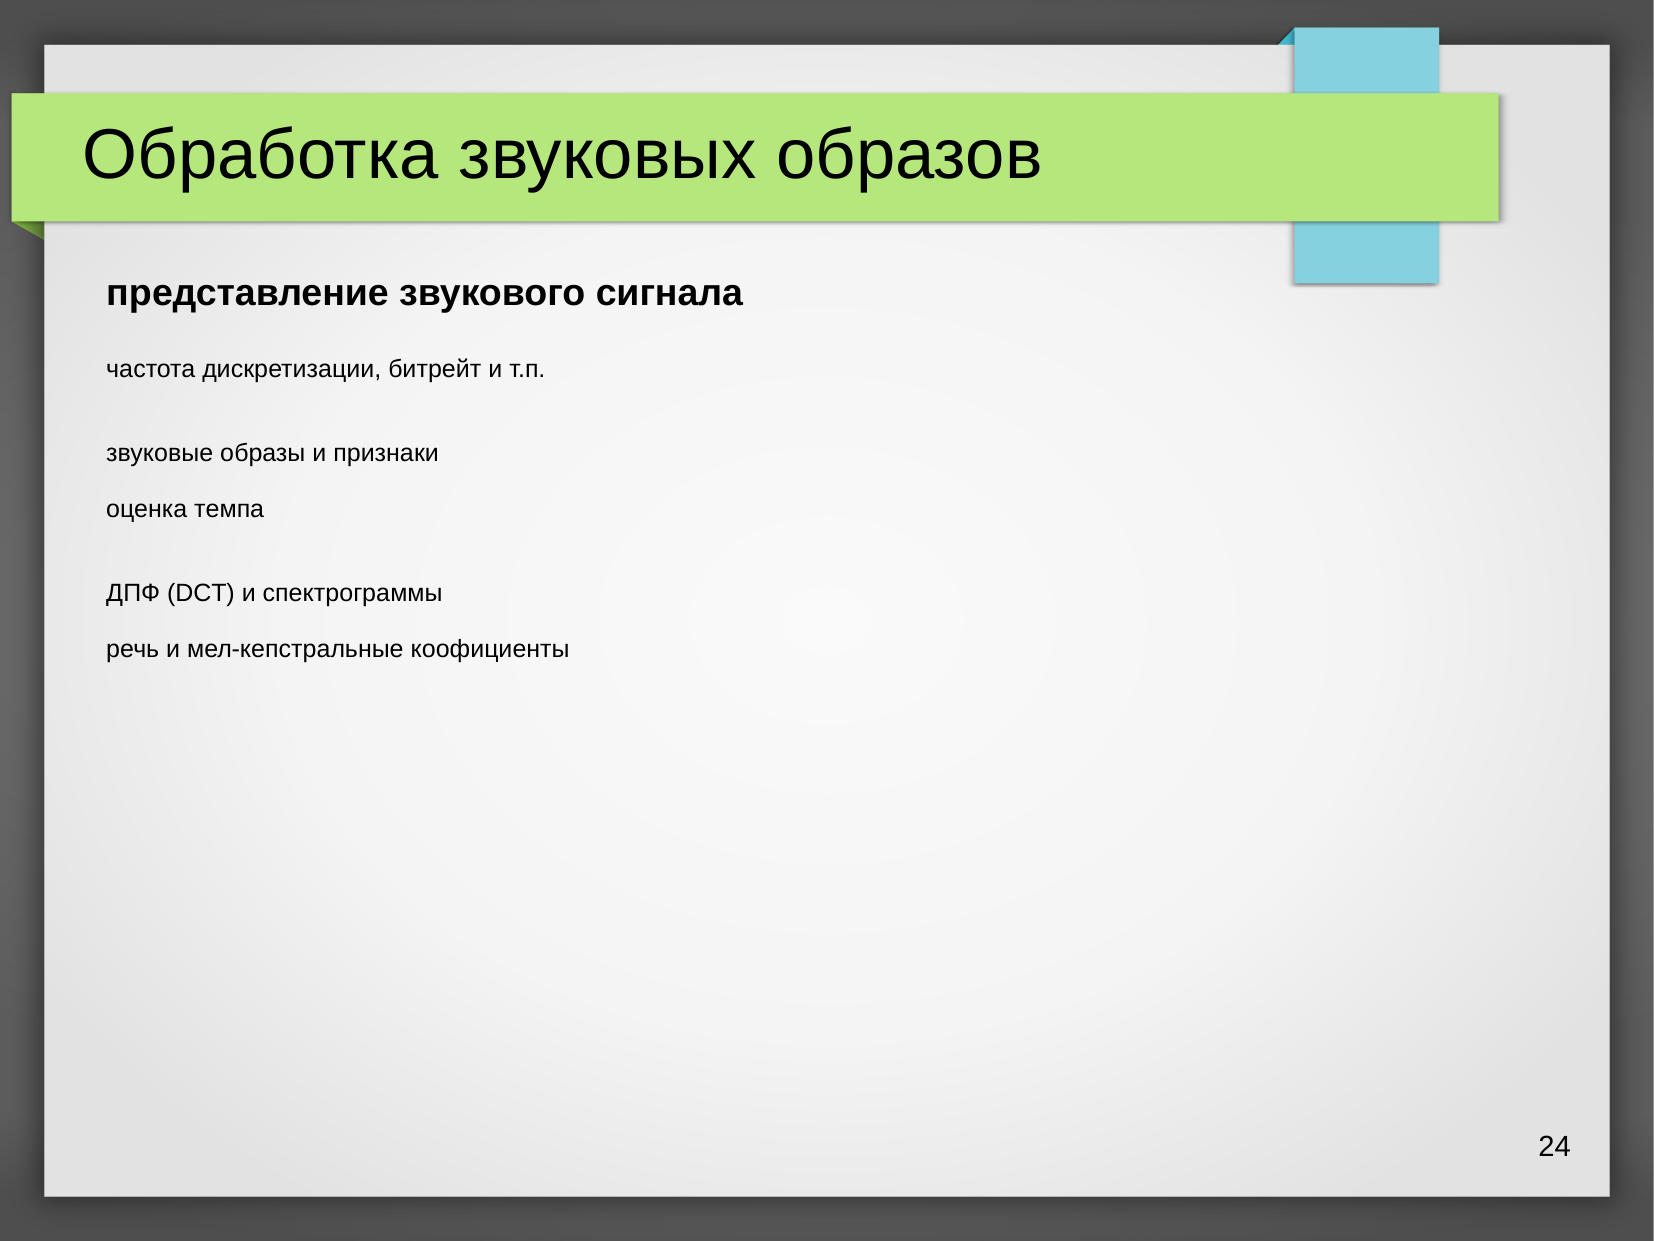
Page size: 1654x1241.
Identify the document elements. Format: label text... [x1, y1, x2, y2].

picture [0, 0, 1654, 1241]
text_box представление звукового сигнала частота дискретизации, битрейт и т.п. звуковые образы и признаки оценка темпа ДПФ (DCT) и спектрограммы речь и мел-кепстральные коофициенты [106, 270, 1323, 791]
title Обработка звуковых образов [82, 114, 1406, 194]
